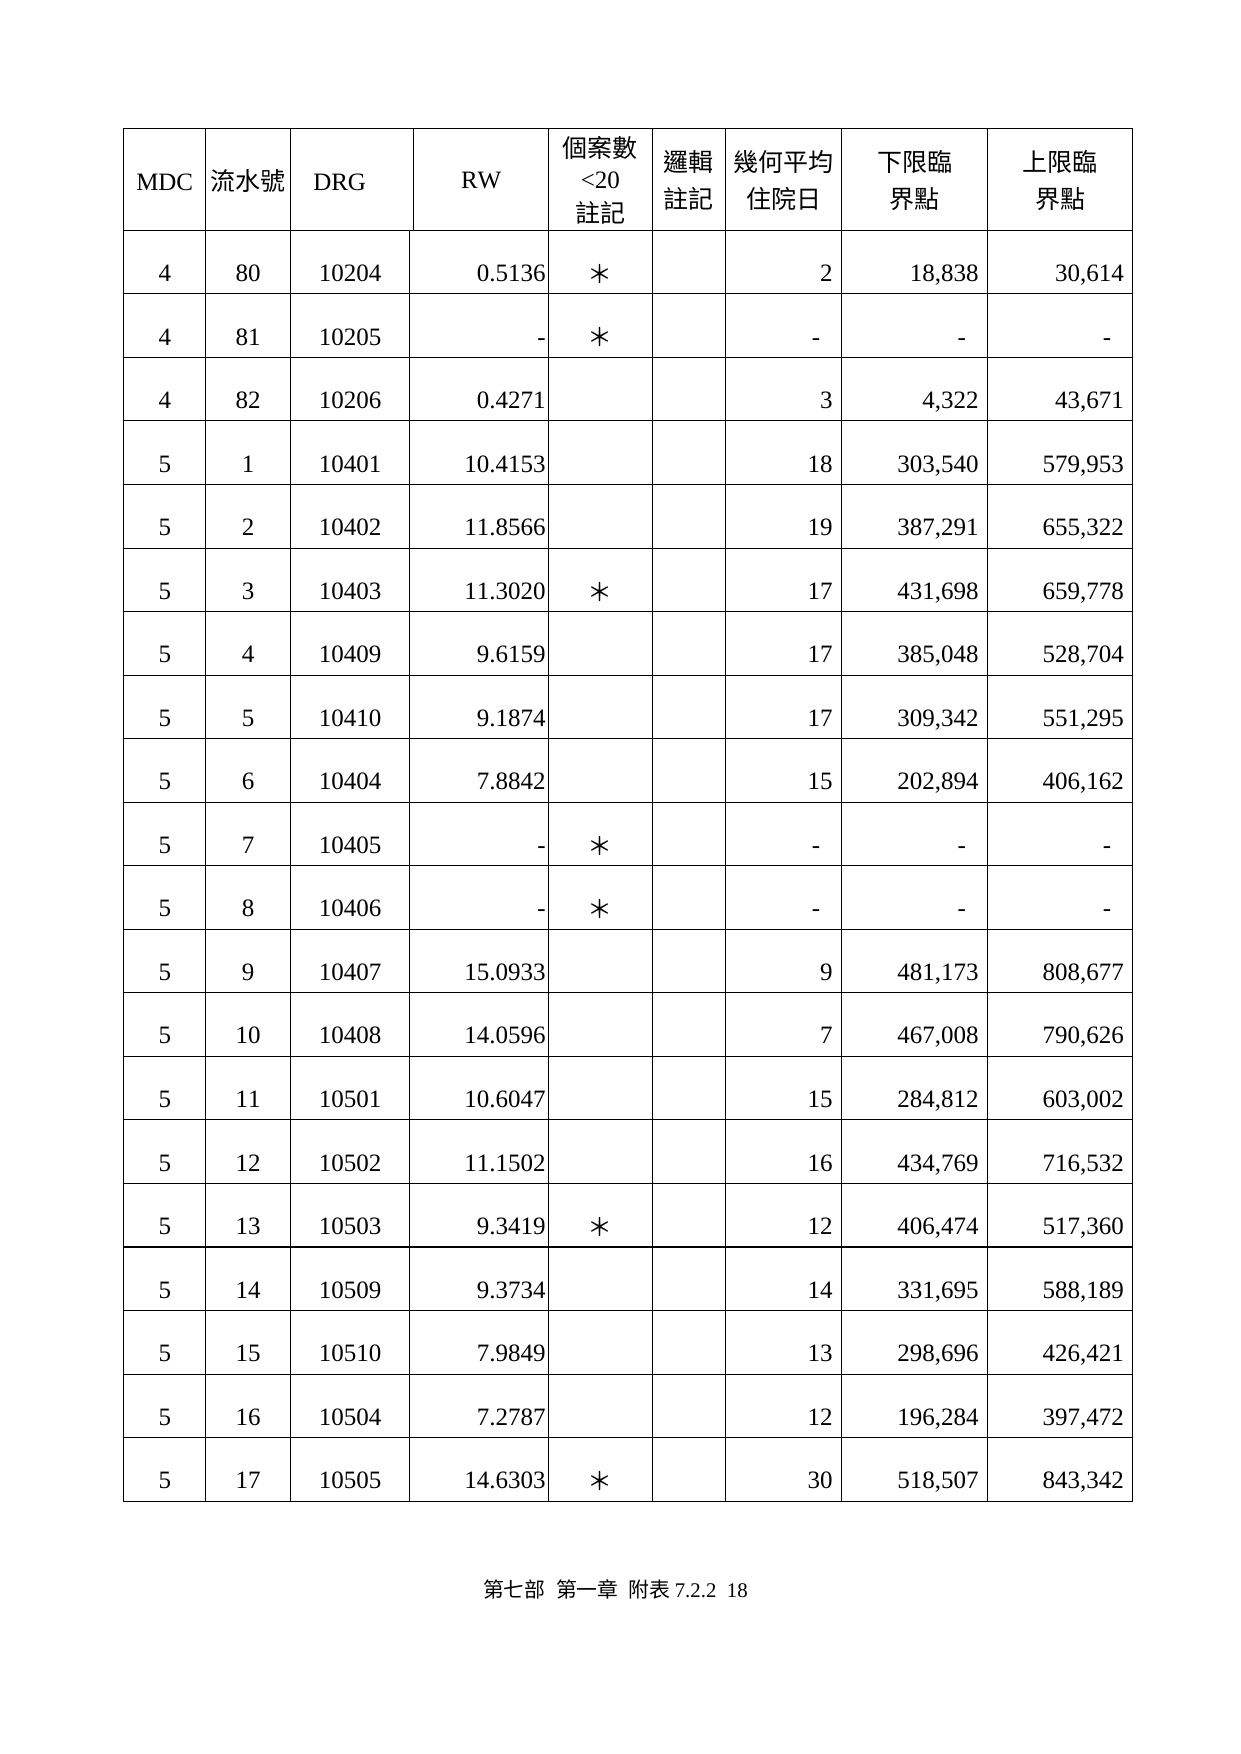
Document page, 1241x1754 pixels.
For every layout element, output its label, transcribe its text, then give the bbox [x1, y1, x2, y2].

table_cell 10205 [291, 294, 409, 357]
table_cell 14.0596 [410, 993, 548, 1056]
table_cell 4 [124, 358, 205, 420]
table_cell [653, 549, 725, 611]
table_cell - [988, 866, 1132, 929]
table_cell 659,778 [988, 549, 1132, 611]
table_cell 5 [124, 1248, 205, 1310]
table_cell 5 [124, 676, 205, 738]
table_cell - [842, 866, 987, 929]
table_cell 5 [124, 930, 205, 992]
table_cell 9.3419 [410, 1184, 548, 1246]
table_cell ＊ [549, 549, 652, 611]
table_cell [653, 485, 725, 547]
table_cell 5 [124, 739, 205, 802]
table_cell 11.1502 [410, 1120, 548, 1183]
table_cell 426,421 [988, 1311, 1132, 1373]
table_cell 2 [206, 485, 290, 547]
table_cell 5 [124, 866, 205, 929]
table_cell 10408 [291, 993, 409, 1056]
table_cell ＊ [549, 294, 652, 357]
table_cell 9.3734 [410, 1248, 548, 1310]
table_cell 716,532 [988, 1120, 1132, 1183]
table_cell 406,474 [842, 1184, 987, 1246]
table_cell 10403 [291, 549, 409, 611]
table_cell 16 [206, 1375, 290, 1437]
table_cell [653, 294, 725, 357]
table_cell 5 [124, 1438, 205, 1501]
table_cell [549, 993, 652, 1056]
table_cell 4 [124, 231, 205, 293]
table_cell 15 [206, 1311, 290, 1373]
table_cell 10402 [291, 485, 409, 547]
table_cell [653, 993, 725, 1056]
table_cell [653, 1375, 725, 1437]
table_cell [549, 676, 652, 738]
table_cell 11.8566 [410, 485, 548, 547]
table_cell 10503 [291, 1184, 409, 1246]
table_cell 14 [726, 1248, 841, 1310]
table_cell 481,173 [842, 930, 987, 992]
table_cell ＊ [549, 866, 652, 929]
table_cell 9.6159 [410, 612, 548, 674]
table_cell 18 [726, 421, 841, 484]
table_cell 10502 [291, 1120, 409, 1183]
table_cell 17 [726, 676, 841, 738]
table_cell - [988, 803, 1132, 865]
table_cell 30 [726, 1438, 841, 1501]
table_cell 517,360 [988, 1184, 1132, 1246]
table_cell 10406 [291, 866, 409, 929]
table_cell [653, 1248, 725, 1310]
table_cell 0.4271 [410, 358, 548, 420]
table_cell 202,894 [842, 739, 987, 802]
table_cell 406,162 [988, 739, 1132, 802]
table_cell 10.4153 [410, 421, 548, 484]
table_cell 80 [206, 231, 290, 293]
table_cell 11.3020 [410, 549, 548, 611]
table_cell 10204 [291, 231, 409, 293]
table_cell 588,189 [988, 1248, 1132, 1310]
table_cell 15.0933 [410, 930, 548, 992]
table_cell 10510 [291, 1311, 409, 1373]
table_cell 17 [726, 612, 841, 674]
table_cell 5 [124, 612, 205, 674]
table_cell 10509 [291, 1248, 409, 1310]
table_cell 12 [726, 1375, 841, 1437]
table_cell 10505 [291, 1438, 409, 1501]
table_cell 5 [124, 993, 205, 1056]
table_cell 655,322 [988, 485, 1132, 547]
table_cell 10405 [291, 803, 409, 865]
table_cell 1 [206, 421, 290, 484]
table_cell 4 [206, 612, 290, 674]
table_cell [653, 231, 725, 293]
table_cell 14 [206, 1248, 290, 1310]
table_cell [653, 1184, 725, 1246]
table_cell 5 [124, 549, 205, 611]
table_cell 5 [124, 1120, 205, 1183]
table_cell - [842, 803, 987, 865]
table_cell 10401 [291, 421, 409, 484]
table_cell 603,002 [988, 1057, 1132, 1119]
table_cell 551,295 [988, 676, 1132, 738]
table_cell [653, 1438, 725, 1501]
table_cell 579,953 [988, 421, 1132, 484]
table_cell [549, 1248, 652, 1310]
table_cell [549, 485, 652, 547]
table_cell [549, 1057, 652, 1119]
table_cell 5 [124, 421, 205, 484]
table_cell [549, 1120, 652, 1183]
table_cell [653, 1311, 725, 1373]
table_cell 43,671 [988, 358, 1132, 420]
table_cell - [988, 294, 1132, 357]
table_cell 434,769 [842, 1120, 987, 1183]
table_cell 81 [206, 294, 290, 357]
table_cell - [410, 866, 548, 929]
table_cell 4,322 [842, 358, 987, 420]
table_cell 528,704 [988, 612, 1132, 674]
table_cell 5 [124, 1375, 205, 1437]
table_header MDC [124, 129, 205, 230]
table_cell 30,614 [988, 231, 1132, 293]
table_cell [653, 358, 725, 420]
table_cell 10404 [291, 739, 409, 802]
table_cell ＊ [549, 1184, 652, 1246]
table_cell [549, 1375, 652, 1437]
table_cell 5 [124, 1057, 205, 1119]
table_cell 13 [726, 1311, 841, 1373]
table_cell [653, 803, 725, 865]
table_cell 387,291 [842, 485, 987, 547]
table_cell [653, 676, 725, 738]
table_header 邏輯註記 [653, 129, 725, 230]
table_header DRG [291, 129, 413, 230]
table_cell 2 [726, 231, 841, 293]
table_cell 4 [124, 294, 205, 357]
table_cell 284,812 [842, 1057, 987, 1119]
table_cell 5 [124, 803, 205, 865]
table_header 流水號 [206, 129, 290, 230]
table_cell 7.2787 [410, 1375, 548, 1437]
table_cell 12 [726, 1184, 841, 1246]
table_cell 467,008 [842, 993, 987, 1056]
table_cell 397,472 [988, 1375, 1132, 1437]
table_cell 10407 [291, 930, 409, 992]
table_cell [653, 421, 725, 484]
table_cell ＊ [549, 803, 652, 865]
table_cell [549, 421, 652, 484]
table_cell [549, 612, 652, 674]
table_cell 10504 [291, 1375, 409, 1437]
table_cell 10409 [291, 612, 409, 674]
table_header 幾何平均住院日 [726, 129, 841, 230]
table_header 上限臨 界點 [988, 129, 1132, 230]
table_cell [653, 866, 725, 929]
table_cell 5 [124, 1311, 205, 1373]
table_cell 385,048 [842, 612, 987, 674]
table_cell [653, 739, 725, 802]
table_cell 790,626 [988, 993, 1132, 1056]
table_cell 15 [726, 1057, 841, 1119]
table_cell - [726, 866, 841, 929]
table_cell 12 [206, 1120, 290, 1183]
table_cell 15 [726, 739, 841, 802]
table_cell 7 [206, 803, 290, 865]
table_cell 0.5136 [410, 231, 548, 293]
table_cell 298,696 [842, 1311, 987, 1373]
table_cell - [842, 294, 987, 357]
table_cell - [410, 294, 548, 357]
table_cell 16 [726, 1120, 841, 1183]
table_cell 13 [206, 1184, 290, 1246]
table_cell 5 [124, 1184, 205, 1246]
table_cell 18,838 [842, 231, 987, 293]
table_header 下限臨 界點 [842, 129, 987, 230]
table_cell 9 [206, 930, 290, 992]
table_cell 17 [726, 549, 841, 611]
table_cell 10206 [291, 358, 409, 420]
table_cell ＊ [549, 1438, 652, 1501]
table_cell 19 [726, 485, 841, 547]
table_cell 17 [206, 1438, 290, 1501]
table_cell 8 [206, 866, 290, 929]
table_cell - [410, 803, 548, 865]
table_cell - [726, 803, 841, 865]
table_cell 9.1874 [410, 676, 548, 738]
table_cell 3 [726, 358, 841, 420]
table_cell 7 [726, 993, 841, 1056]
table_cell 11 [206, 1057, 290, 1119]
table_cell 808,677 [988, 930, 1132, 992]
table_cell - [726, 294, 841, 357]
table_cell 7.9849 [410, 1311, 548, 1373]
table_cell 7.8842 [410, 739, 548, 802]
table_cell ＊ [549, 231, 652, 293]
table_cell 14.6303 [410, 1438, 548, 1501]
table_cell [549, 1311, 652, 1373]
table_cell 5 [124, 485, 205, 547]
table_cell 843,342 [988, 1438, 1132, 1501]
table_cell 10.6047 [410, 1057, 548, 1119]
table_cell 3 [206, 549, 290, 611]
table_cell [653, 1057, 725, 1119]
table_cell 431,698 [842, 549, 987, 611]
table_cell 82 [206, 358, 290, 420]
table_cell 309,342 [842, 676, 987, 738]
table_cell 196,284 [842, 1375, 987, 1437]
table_cell [653, 612, 725, 674]
table_cell [653, 930, 725, 992]
table_cell 518,507 [842, 1438, 987, 1501]
table_cell [549, 739, 652, 802]
table_cell [549, 358, 652, 420]
table_cell 10410 [291, 676, 409, 738]
table_cell 10501 [291, 1057, 409, 1119]
table_cell 331,695 [842, 1248, 987, 1310]
table_cell 9 [726, 930, 841, 992]
table_header RW [414, 129, 548, 230]
table_cell 5 [206, 676, 290, 738]
table_cell 6 [206, 739, 290, 802]
table_cell [549, 930, 652, 992]
table_cell [653, 1120, 725, 1183]
table_cell 10 [206, 993, 290, 1056]
table_cell 303,540 [842, 421, 987, 484]
table_header 個案數<20 註記 [549, 129, 652, 230]
